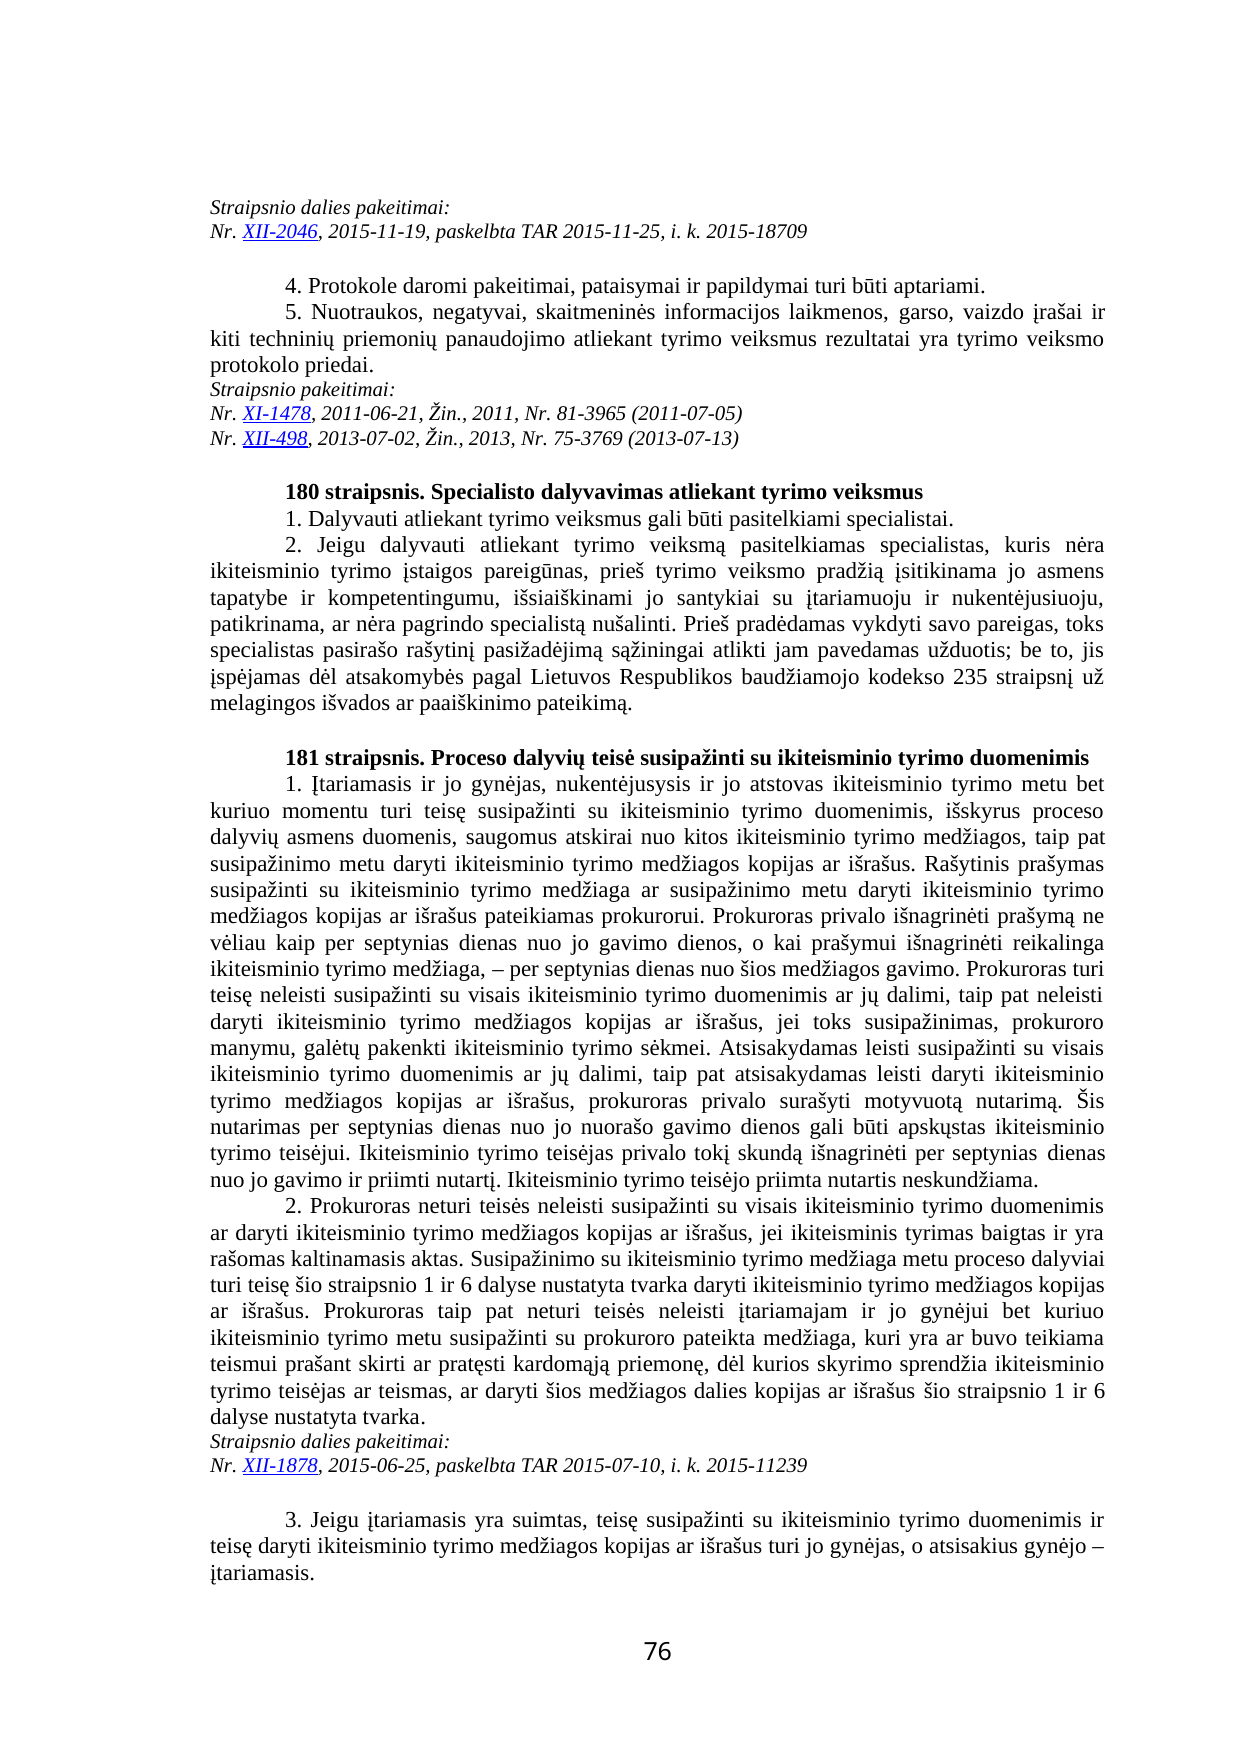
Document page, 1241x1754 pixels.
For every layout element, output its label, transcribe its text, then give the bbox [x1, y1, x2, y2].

text Nr. XII-2046, 2015-11-19, paskelbta TAR 2015-11-25, i. k. 2015-18709 [210, 219, 1106, 243]
text Straipsnio pakeitimai: [210, 377, 1106, 401]
text 5. Nuotraukos, negatyvai, skaitmeninės informacijos laikmenos, garso, vaizdo įrašai ir kiti techninių priemonių panaudojimo atliekant tyrimo veiksmus rezultatai yra tyrimo veiksmo protokolo priedai. [210, 298, 1106, 377]
text Nr. XI-1478, 2011-06-21, Žin., 2011, Nr. 81-3965 (2011-07-05) [210, 401, 1106, 425]
text Nr. XII-498, 2013-07-02, Žin., 2013, Nr. 75-3769 (2013-07-13) [210, 425, 1106, 449]
text 2. Prokuroras neturi teisės neleisti susipažinti su visais ikiteisminio tyrimo duomenimis ar daryti ikiteisminio tyrimo medžiagos kopijas ar išrašus, jei ikiteisminis tyrimas baigtas ir yra rašomas kaltinamasis aktas. Susipažinimo su ikiteisminio tyrimo medžiaga metu proceso dalyviai turi teisę šio straipsnio 1 ir 6 dalyse nustatyta tvarka daryti ikiteisminio tyrimo medžiagos kopijas ar išrašus. Prokuroras taip pat neturi teisės neleisti įtariamajam ir jo gynėjui bet kuriuo ikiteisminio tyrimo metu susipažinti su prokuroro pateikta medžiaga, kuri yra ar buvo teikiama teismui prašant skirti ar pratęsti kardomąją priemonę, dėl kurios skyrimo sprendžia ikiteisminio tyrimo teisėjas ar teismas, ar daryti šios medžiagos dalies kopijas ar išrašus šio straipsnio 1 ir 6 dalyse nustatyta tvarka. [210, 1192, 1106, 1429]
text 181 straipsnis. Proceso dalyvių teisė susipažinti su ikiteisminio tyrimo duomenimis [285, 744, 1106, 771]
text 1. Dalyvauti atliekant tyrimo veiksmus gali būti pasitelkiami specialistai. [210, 504, 1106, 531]
text Straipsnio dalies pakeitimai: [210, 1429, 1106, 1453]
text Nr. XII-1878, 2015-06-25, paskelbta TAR 2015-07-10, i. k. 2015-11239 [210, 1453, 1106, 1477]
text 1. Įtariamasis ir jo gynėjas, nukentėjusysis ir jo atstovas ikiteisminio tyrimo metu bet kuriuo momentu turi teisę susipažinti su ikiteisminio tyrimo duomenimis, išskyrus proceso dalyvių asmens duomenis, saugomus atskirai nuo kitos ikiteisminio tyrimo medžiagos, taip pat susipažinimo metu daryti ikiteisminio tyrimo medžiagos kopijas ar išrašus. Rašytinis prašymas susipažinti su ikiteisminio tyrimo medžiaga ar susipažinimo metu daryti ikiteisminio tyrimo medžiagos kopijas ar išrašus pateikiamas prokurorui. Prokuroras privalo išnagrinėti prašymą ne vėliau kaip per septynias dienas nuo jo gavimo dienos, o kai prašymui išnagrinėti reikalinga ikiteisminio tyrimo medžiaga, – per septynias dienas nuo šios medžiagos gavimo. Prokuroras turi teisę neleisti susipažinti su visais ikiteisminio tyrimo duomenimis ar jų dalimi, taip pat neleisti daryti ikiteisminio tyrimo medžiagos kopijas ar išrašus, jei toks susipažinimas, prokuroro manymu, galėtų pakenkti ikiteisminio tyrimo sėkmei. Atsisakydamas leisti susipažinti su visais ikiteisminio tyrimo duomenimis ar jų dalimi, taip pat atsisakydamas leisti daryti ikiteisminio tyrimo medžiagos kopijas ar išrašus, prokuroras privalo surašyti motyvuotą nutarimą. Šis nutarimas per septynias dienas nuo jo nuorašo gavimo dienos gali būti apskųstas ikiteisminio tyrimo teisėjui. Ikiteisminio tyrimo teisėjas privalo tokį skundą išnagrinėti per septynias dienas nuo jo gavimo ir priimti nutartį. Ikiteisminio tyrimo teisėjo priimta nutartis neskundžiama. [210, 771, 1106, 1192]
text 180 straipsnis. Specialisto dalyvavimas atliekant tyrimo veiksmus [210, 478, 1106, 504]
text 3. Jeigu įtariamasis yra suimtas, teisę susipažinti su ikiteisminio tyrimo duomenimis ir teisę daryti ikiteisminio tyrimo medžiagos kopijas ar išrašus turi jo gynėjas, o atsisakius gynėjo – įtariamasis. [210, 1506, 1106, 1585]
text 4. Protokole daromi pakeitimai, pataisymai ir papildymai turi būti aptariami. [210, 272, 1106, 298]
text Straipsnio dalies pakeitimai: [210, 195, 1106, 219]
text 2. Jeigu dalyvauti atliekant tyrimo veiksmą pasitelkiamas specialistas, kuris nėra ikiteisminio tyrimo įstaigos pareigūnas, prieš tyrimo veiksmo pradžią įsitikinama jo asmens tapatybe ir kompetentingumu, išsiaiškinami jo santykiai su įtariamuoju ir nukentėjusiuoju, patikrinama, ar nėra pagrindo specialistą nušalinti. Prieš pradėdamas vykdyti savo pareigas, toks specialistas pasirašo rašytinį pasižadėjimą sąžiningai atlikti jam pavedamas užduotis; be to, jis įspėjamas dėl atsakomybės pagal Lietuvos Respublikos baudžiamojo kodekso 235 straipsnį už melagingos išvados ar paaiškinimo pateikimą. [210, 531, 1106, 715]
